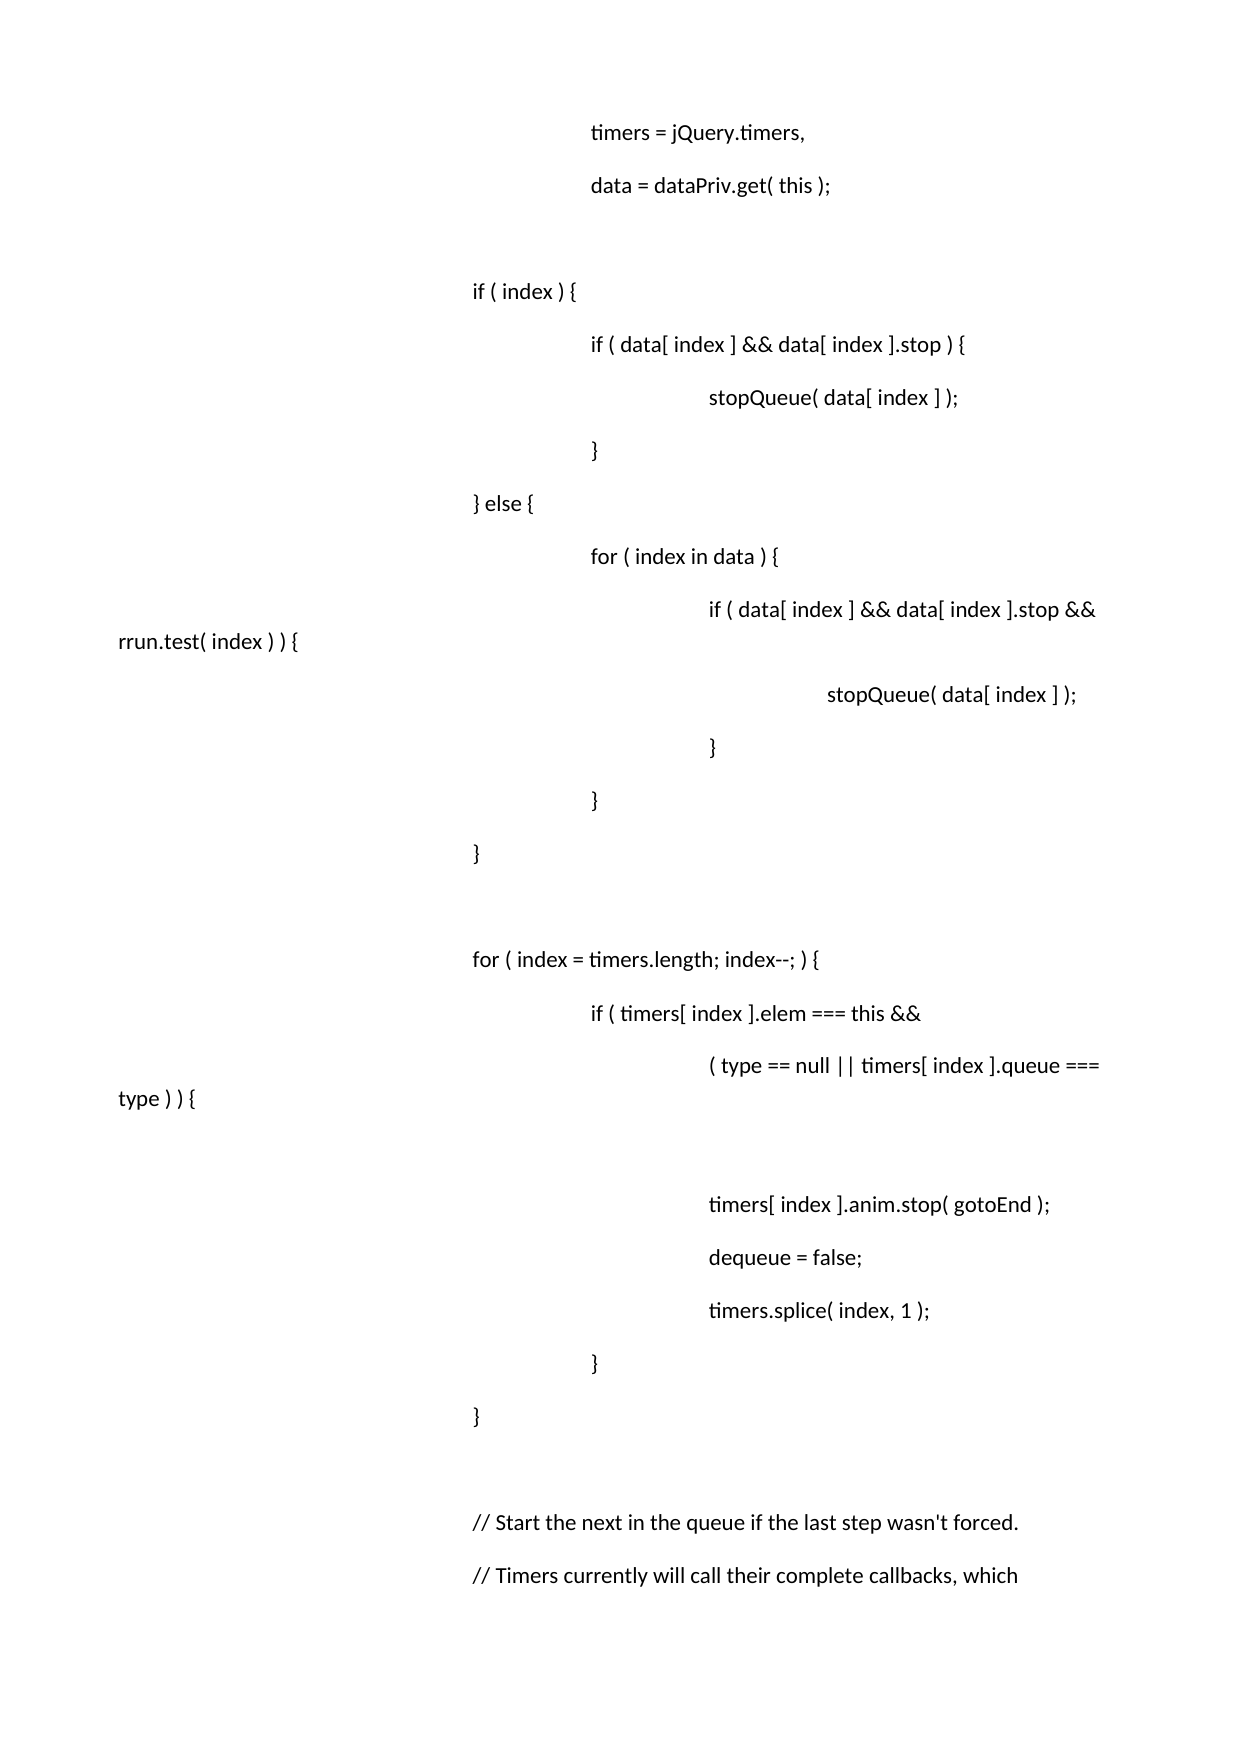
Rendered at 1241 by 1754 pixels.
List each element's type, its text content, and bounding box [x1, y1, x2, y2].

text if ( data[ index ] && data[ index ].stop && rrun.test( index ) ) { [118, 595, 1122, 656]
text dequeue = false; [118, 1243, 1122, 1271]
text } [118, 733, 1122, 762]
text } [118, 787, 1122, 814]
text if ( index ) { [118, 277, 1122, 305]
text } else { [118, 489, 1122, 517]
text for ( index in data ) { [118, 542, 1122, 570]
text data = dataPriv.get( this ); [118, 171, 1122, 199]
text stopQueue( data[ index ] ); [118, 681, 1122, 708]
text timers = jQuery.timers, [118, 118, 1122, 146]
text ( type == null || timers[ index ].queue === type ) ) { [118, 1052, 1122, 1112]
text for ( index = timers.length; index--; ) { [118, 946, 1122, 974]
text } [118, 436, 1122, 464]
text } [118, 839, 1122, 868]
text timers.splice( index, 1 ); [118, 1296, 1122, 1324]
text } [118, 1349, 1122, 1377]
text // Timers currently will call their complete callbacks, which [118, 1561, 1122, 1589]
text stopQueue( data[ index ] ); [118, 383, 1122, 411]
text // Start the next in the queue if the last step wasn't forced. [118, 1508, 1122, 1536]
text if ( timers[ index ].elem === this && [118, 999, 1122, 1027]
text if ( data[ index ] && data[ index ].stop ) { [118, 330, 1122, 358]
text } [118, 1402, 1122, 1430]
text timers[ index ].anim.stop( gotoEnd ); [118, 1190, 1122, 1218]
